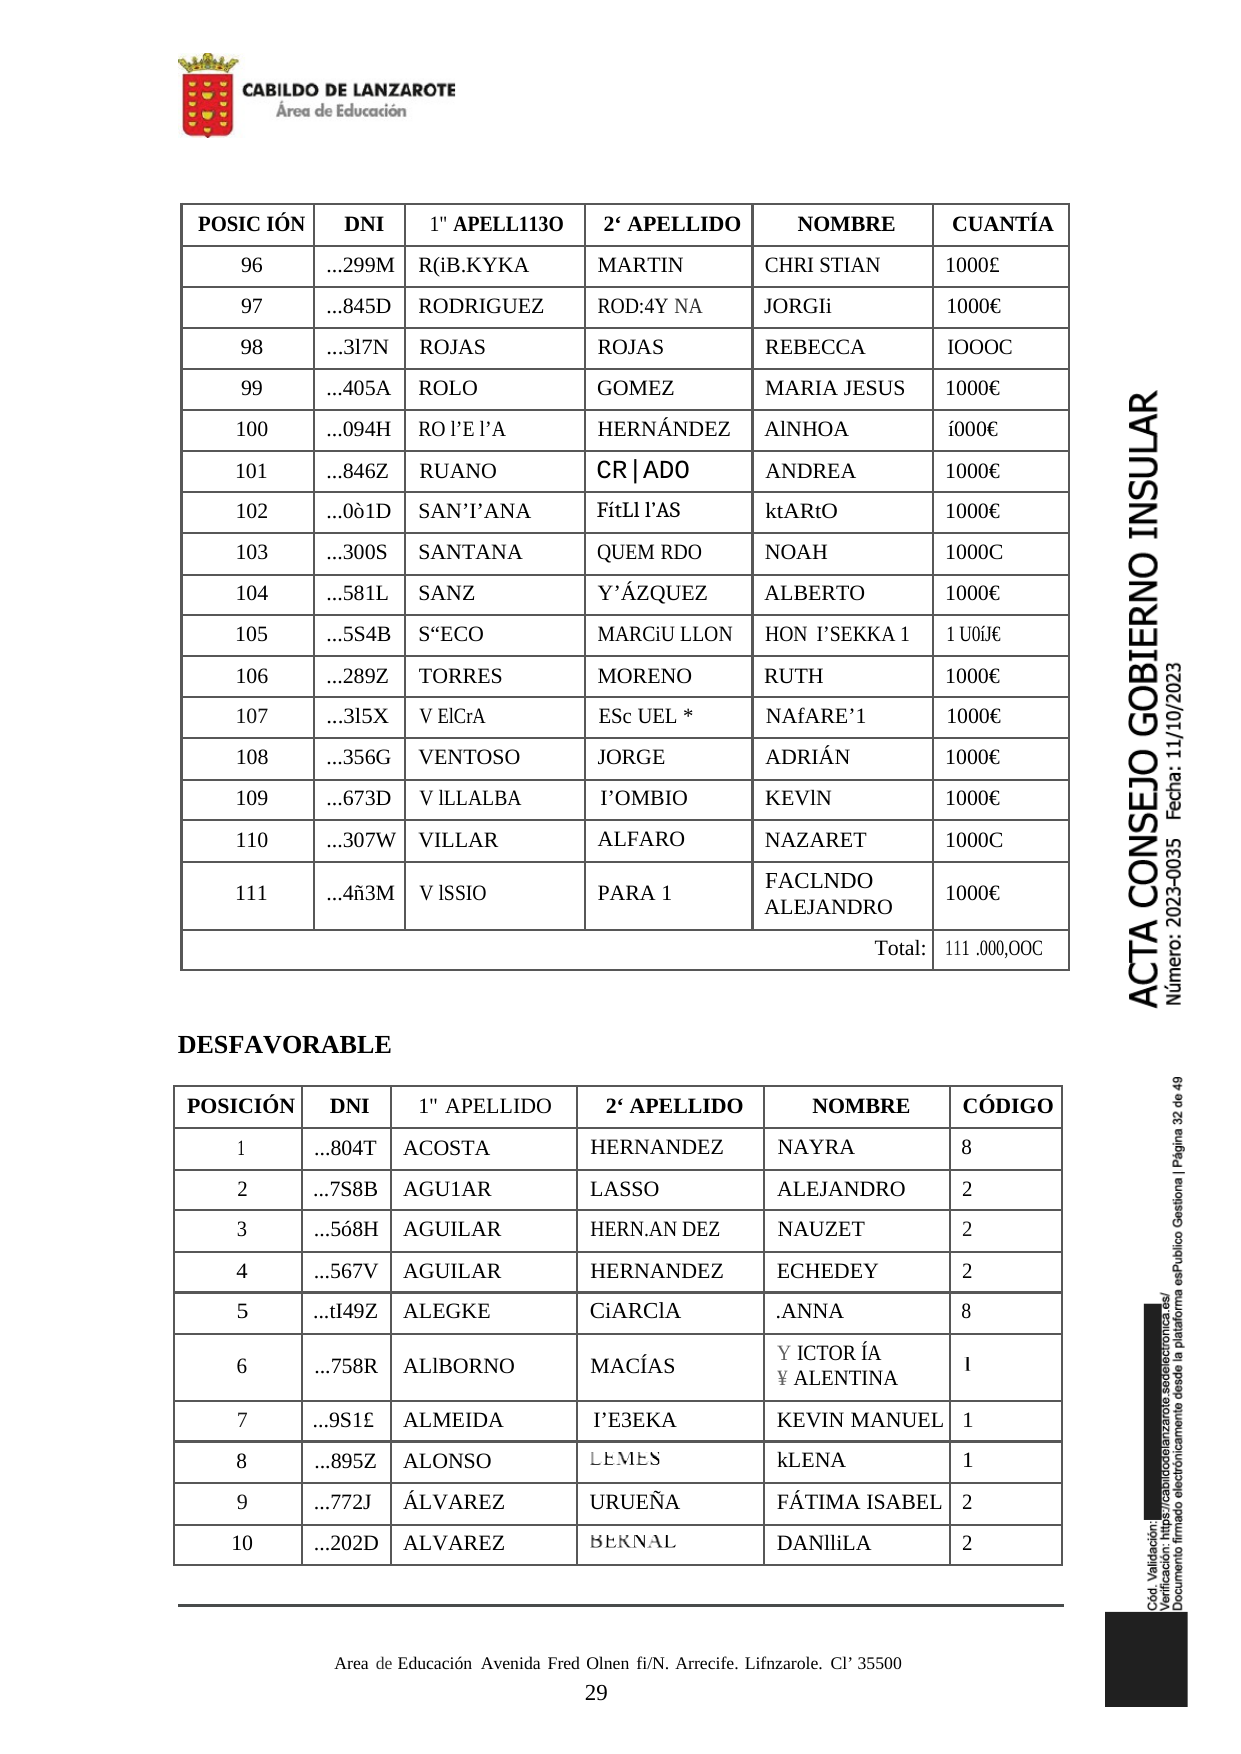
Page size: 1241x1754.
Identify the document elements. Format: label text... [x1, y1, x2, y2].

table_cell 8 [951, 1129, 1061, 1168]
table_cell HERN.AN DEZ [578, 1211, 763, 1251]
text 107 [196, 703, 307, 728]
text ...289Z [326, 663, 404, 688]
text ...5S4B [326, 621, 404, 646]
text MARTIN [597, 252, 751, 277]
text 1000€ [945, 498, 1068, 523]
text MARCiU LLON [597, 621, 751, 646]
table_cell AGUILAR [392, 1253, 576, 1291]
table_cell 2 [951, 1253, 1061, 1291]
table_cell ...567V [303, 1253, 390, 1291]
text FACLNDO [765, 867, 932, 893]
text ESc UEL * [598, 703, 751, 728]
table_cell ...772J [303, 1484, 390, 1524]
text 103 [196, 539, 307, 564]
table_cell 4 [175, 1253, 301, 1291]
text 1000€ [945, 663, 1068, 688]
table_cell [578, 1443, 763, 1482]
text 1000€ [945, 785, 1068, 811]
picture [178, 53, 456, 138]
text V lSSIO [419, 880, 584, 905]
text V ElCrA [419, 703, 584, 728]
text 104 [196, 580, 307, 606]
table_cell ALEGKE [392, 1294, 576, 1332]
table_cell MACÍAS [578, 1335, 763, 1400]
table_cell ALEJANDRO [765, 1171, 949, 1209]
text RUANO [419, 458, 584, 483]
table_cell AGUILAR [392, 1211, 576, 1251]
text 102 [196, 498, 307, 523]
table_cell ALONSO [392, 1443, 576, 1482]
text ROLO [418, 375, 584, 401]
text Y’ÁZQUEZ [597, 580, 751, 606]
table_cell ALVAREZ [392, 1526, 576, 1564]
text 1000€ [945, 580, 1068, 606]
text I’OMBIO [600, 785, 751, 811]
table_cell ...7S8B [303, 1171, 390, 1209]
table_header NOMBRE [765, 1087, 949, 1127]
text NOMBRE [797, 211, 932, 236]
table_cell 8 [951, 1294, 1061, 1332]
table_cell ...895Z [303, 1443, 390, 1482]
table_cell FÁTIMA ISABEL [765, 1484, 949, 1524]
table_cell 10 [175, 1526, 301, 1564]
text AlNHOA [764, 416, 932, 441]
text GOMEZ [597, 375, 751, 401]
text REBECCA [765, 334, 932, 359]
text V lLLALBA [419, 785, 584, 811]
text PARA 1 [597, 880, 751, 905]
text 1000€ [945, 880, 1068, 905]
text RUTH [764, 663, 932, 688]
text 111 .000,OOC [945, 935, 1068, 960]
text 1" APELL113O [429, 211, 584, 236]
text JORGE [597, 744, 751, 769]
text 1000€ [946, 703, 1068, 728]
text ...845D [326, 293, 404, 318]
text ...846Z [326, 458, 404, 483]
table_cell ALMEIDA [392, 1402, 576, 1440]
table_cell LASSO [578, 1171, 763, 1209]
text 108 [196, 744, 307, 769]
text ...307W [326, 827, 404, 852]
table_cell 8 [175, 1443, 301, 1482]
text 1000€ [946, 293, 1068, 318]
table_cell [951, 1335, 1061, 1400]
text POSIC IÓN [196, 211, 306, 236]
text ROD:4Y NA [597, 293, 751, 318]
text í000€ [948, 416, 1068, 441]
text 98 [196, 334, 307, 359]
table_cell ...804T [303, 1129, 390, 1168]
text ...299M [326, 252, 404, 277]
text SAN’I’ANA [418, 498, 584, 523]
table_cell 5 [175, 1294, 301, 1332]
table_cell NAUZET [765, 1211, 949, 1251]
text 100 [196, 416, 307, 441]
table_cell 2 [175, 1171, 301, 1209]
text ROJAS [419, 334, 584, 359]
text ADRIÁN [765, 744, 932, 769]
table_cell 1 [175, 1129, 301, 1168]
table_cell 3 [175, 1211, 301, 1251]
text CUANTÍA [952, 211, 1068, 236]
picture [1128, 390, 1184, 1009]
table_cell ECHEDEY [765, 1253, 949, 1291]
table_cell ...9S1£ [303, 1402, 390, 1440]
text SANZ [418, 580, 584, 606]
table_cell HERNANDEZ [578, 1129, 763, 1168]
text NAZARET [764, 827, 932, 852]
text ...356G [326, 744, 404, 769]
table_cell ALlBORNO [392, 1335, 576, 1400]
text ...300S [326, 539, 404, 564]
text 101 [196, 458, 306, 483]
text 99 [196, 375, 307, 401]
table_cell ...5ó8H [303, 1211, 390, 1251]
text ...673D [326, 785, 404, 811]
text ktARtO [765, 498, 932, 523]
text QUEM RDO [597, 539, 751, 564]
text NAfARE’1 [766, 703, 932, 728]
text 110 [196, 827, 307, 852]
table_cell kLENA [765, 1443, 949, 1482]
text HON I’SEKKA 1 [765, 621, 932, 646]
picture [1105, 1077, 1188, 1707]
text ALBERTO [764, 580, 932, 606]
table_header DNI [303, 1087, 390, 1127]
text HERNÁNDEZ [597, 416, 751, 441]
table_cell 2 [951, 1484, 1061, 1524]
table_cell ÁLVAREZ [392, 1484, 576, 1524]
table_cell HERNANDEZ [578, 1253, 763, 1291]
text VENTOSO [418, 744, 584, 769]
text SANTANA [418, 539, 584, 564]
picture [590, 1535, 676, 1548]
table_cell 2 [951, 1526, 1061, 1564]
table_cell [578, 1526, 763, 1564]
text ...4ñ3M [326, 880, 404, 905]
text 1000£ [945, 252, 1068, 277]
picture [590, 1452, 660, 1465]
text ROJAS [597, 334, 751, 359]
text KEVlN [765, 785, 932, 811]
table_cell KEVIN MANUEL [765, 1402, 949, 1440]
text NOAH [764, 539, 932, 564]
table_cell CiARClA [578, 1294, 763, 1332]
text MORENO [597, 663, 751, 688]
table_cell ...tI49Z [303, 1294, 390, 1332]
text 1000C [945, 827, 1068, 852]
text ...581L [326, 580, 404, 606]
text 1 U0íJ€ [946, 621, 1068, 646]
text S“ECO [418, 621, 584, 646]
table_cell AGU1AR [392, 1171, 576, 1209]
text 111 [196, 880, 306, 905]
text IOOOC [947, 334, 1068, 359]
subtitle DESFAVORABLE [178, 1029, 1198, 1059]
text 1000€ [945, 744, 1068, 769]
text ...3l5X [326, 703, 404, 728]
table_cell ...202D [303, 1526, 390, 1564]
text 1000€ [945, 375, 1068, 401]
text ALFARO [597, 826, 751, 851]
text Total: [183, 935, 926, 960]
table_cell ...758R [303, 1335, 390, 1400]
table_cell DANlliLA [765, 1526, 949, 1564]
text ALEJANDRO [764, 894, 932, 919]
text RO l’E l’A [418, 416, 584, 441]
text ANDREA [765, 458, 932, 483]
text R(iB.KYKA [418, 252, 584, 277]
picture [964, 1357, 971, 1371]
text 105 [196, 621, 306, 646]
text 106 [196, 663, 307, 688]
table_cell NAYRA [765, 1129, 949, 1168]
table_header 1" APELLIDO [392, 1087, 576, 1127]
table_cell ACOSTA [392, 1129, 576, 1168]
text VILLAR [418, 827, 584, 852]
table_cell .ANNA [765, 1294, 949, 1332]
table_cell 7 [175, 1402, 301, 1440]
table_cell 9 [175, 1484, 301, 1524]
table_cell 6 [175, 1335, 301, 1400]
table_header 2‘ APELLIDO [578, 1087, 763, 1127]
text CR|ADO [596, 456, 751, 486]
text ...094H [326, 416, 404, 441]
text 2‘ APELLIDO [603, 211, 751, 236]
text ...405A [326, 375, 404, 401]
text 97 [196, 293, 307, 318]
text FítLl l’AS [596, 498, 751, 523]
table_cell 1 [951, 1402, 1061, 1440]
table_cell URUEÑA [578, 1484, 763, 1524]
text ...3l7N [326, 334, 404, 359]
text 1000€ [945, 458, 1068, 483]
text TORRES [419, 663, 584, 688]
table_header POSICIÓN [175, 1087, 301, 1127]
text JORGIi [764, 293, 932, 318]
table_header CÓDIGO [951, 1087, 1061, 1127]
text DNI [344, 211, 404, 236]
table_cell 2 [951, 1211, 1061, 1251]
text RODRIGUEZ [418, 293, 584, 318]
text MARIA JESUS [765, 375, 932, 401]
table_cell 2 [951, 1171, 1061, 1209]
table_cell 1 [951, 1443, 1061, 1482]
table_cell I’E3EKA [578, 1402, 763, 1440]
text 109 [196, 785, 307, 811]
text CHRI STIAN [764, 252, 932, 277]
table_cell Y ICTOR ÍA ¥ ALENTINA [765, 1335, 949, 1400]
text 96 [196, 252, 307, 277]
text ...0ò1D [326, 498, 404, 523]
text 1000C [945, 539, 1068, 564]
